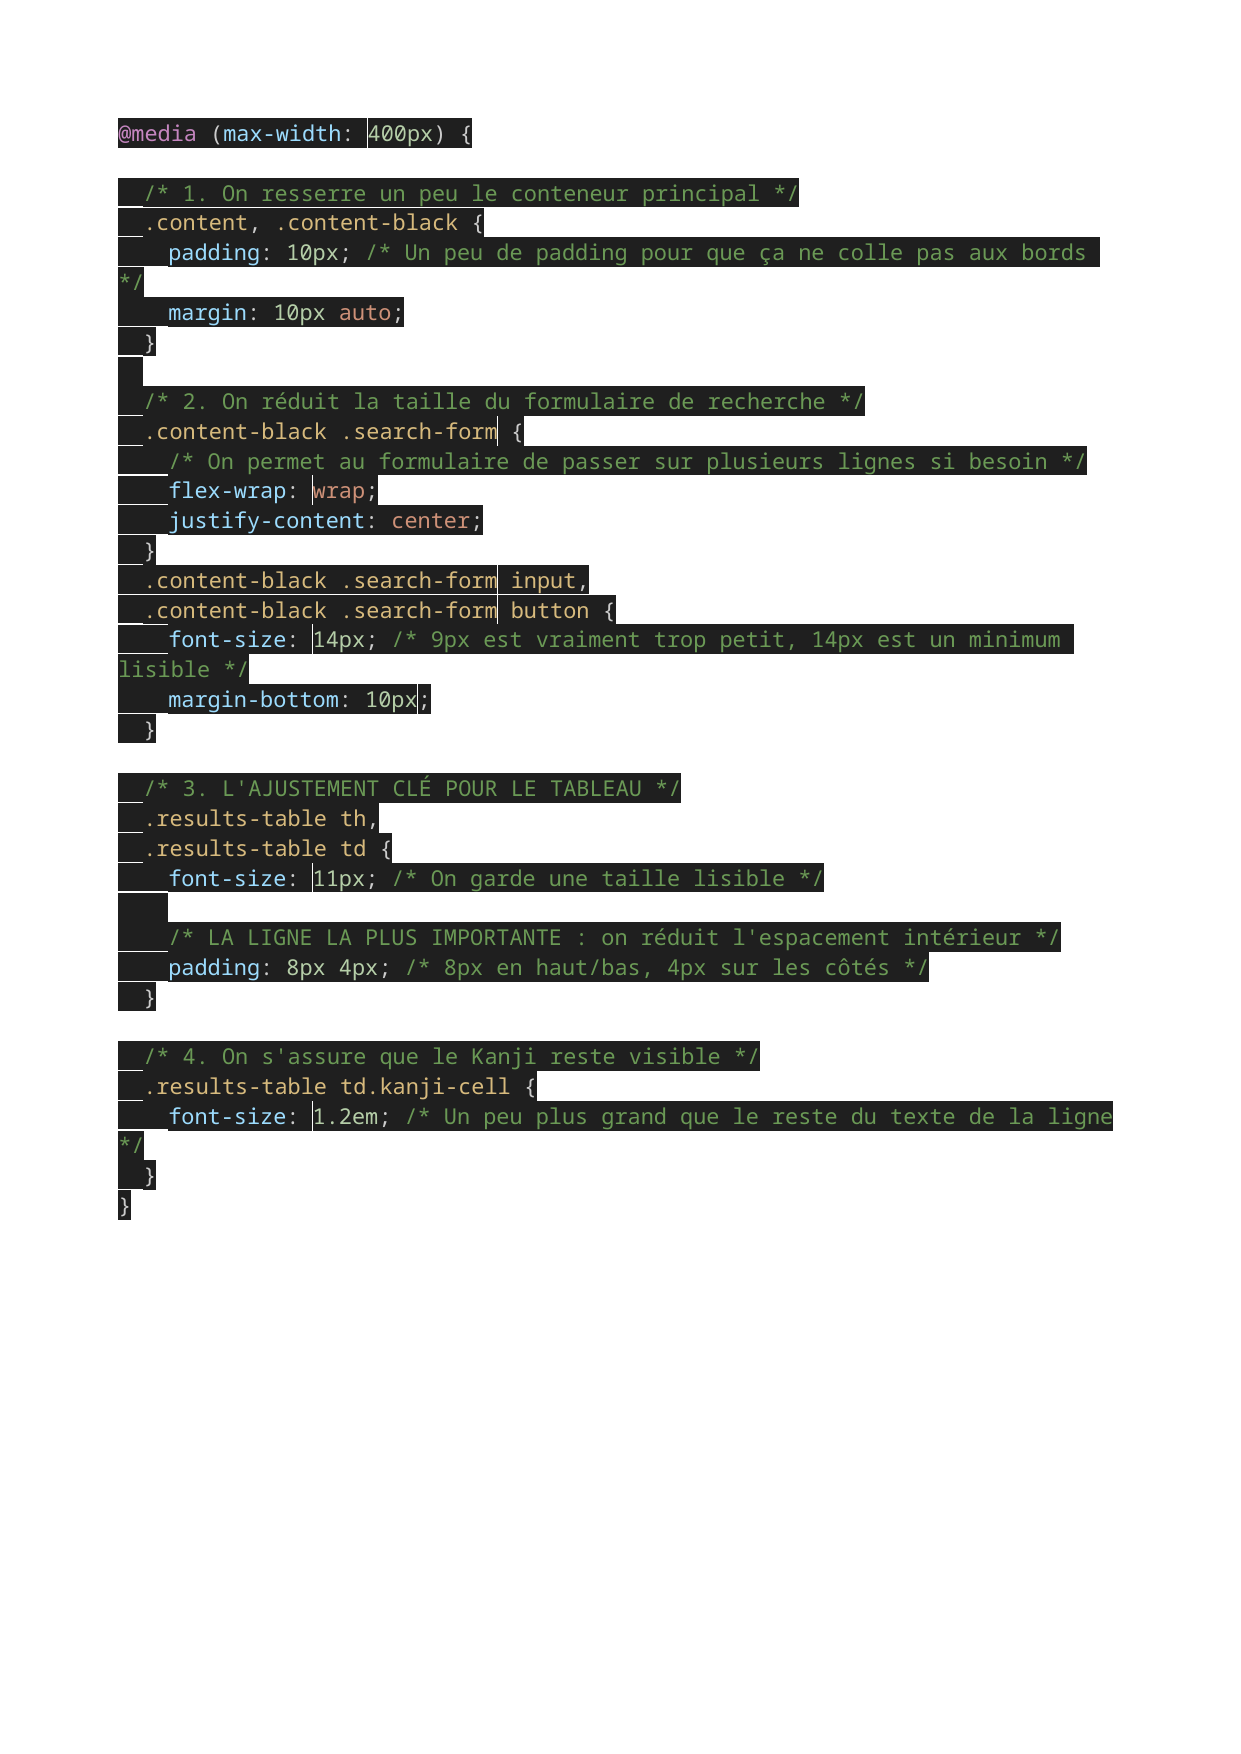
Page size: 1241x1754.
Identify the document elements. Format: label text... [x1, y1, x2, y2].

text /* On permet au formulaire de passer sur plusieurs lignes si besoin */ [118, 446, 1122, 475]
text .content, .content-black { [118, 207, 1122, 237]
text } [118, 327, 1122, 356]
text .content-black .search-form input, [118, 565, 1122, 594]
text .results-table td { [118, 833, 1122, 863]
text margin: 10px auto; [118, 297, 1122, 327]
text @media (max-width: 400px) { [118, 118, 1122, 148]
text /* LA LIGNE LA PLUS IMPORTANTE : on réduit l'espacement intérieur */ [118, 922, 1122, 952]
text padding: 10px; /* Un peu de padding pour que ça ne colle pas aux bords */ [118, 237, 1122, 297]
text flex-wrap: wrap; [118, 475, 1122, 505]
text /* 1. On resserre un peu le conteneur principal */ [118, 178, 1122, 207]
text } [118, 535, 1122, 565]
text font-size: 11px; /* On garde une taille lisible */ [118, 863, 1122, 892]
text margin-bottom: 10px; [118, 684, 1122, 714]
text } [118, 1190, 1122, 1220]
text .content-black .search-form { [118, 416, 1122, 446]
text /* 2. On réduit la taille du formulaire de recherche */ [118, 386, 1122, 416]
text .content-black .search-form button { [118, 594, 1122, 624]
text justify-content: center; [118, 505, 1122, 535]
text font-size: 14px; /* 9px est vraiment trop petit, 14px est un minimum lisible */ [118, 624, 1122, 684]
text .results-table th, [118, 803, 1122, 833]
text .results-table td.kanji-cell { [118, 1071, 1122, 1101]
text } [118, 1160, 1122, 1190]
text padding: 8px 4px; /* 8px en haut/bas, 4px sur les côtés */ [118, 952, 1122, 982]
text } [118, 714, 1122, 743]
text /* 4. On s'assure que le Kanji reste visible */ [118, 1041, 1122, 1071]
text /* 3. L'AJUSTEMENT CLÉ POUR LE TABLEAU */ [118, 773, 1122, 803]
text } [118, 982, 1122, 1011]
text font-size: 1.2em; /* Un peu plus grand que le reste du texte de la ligne */ [118, 1101, 1122, 1160]
